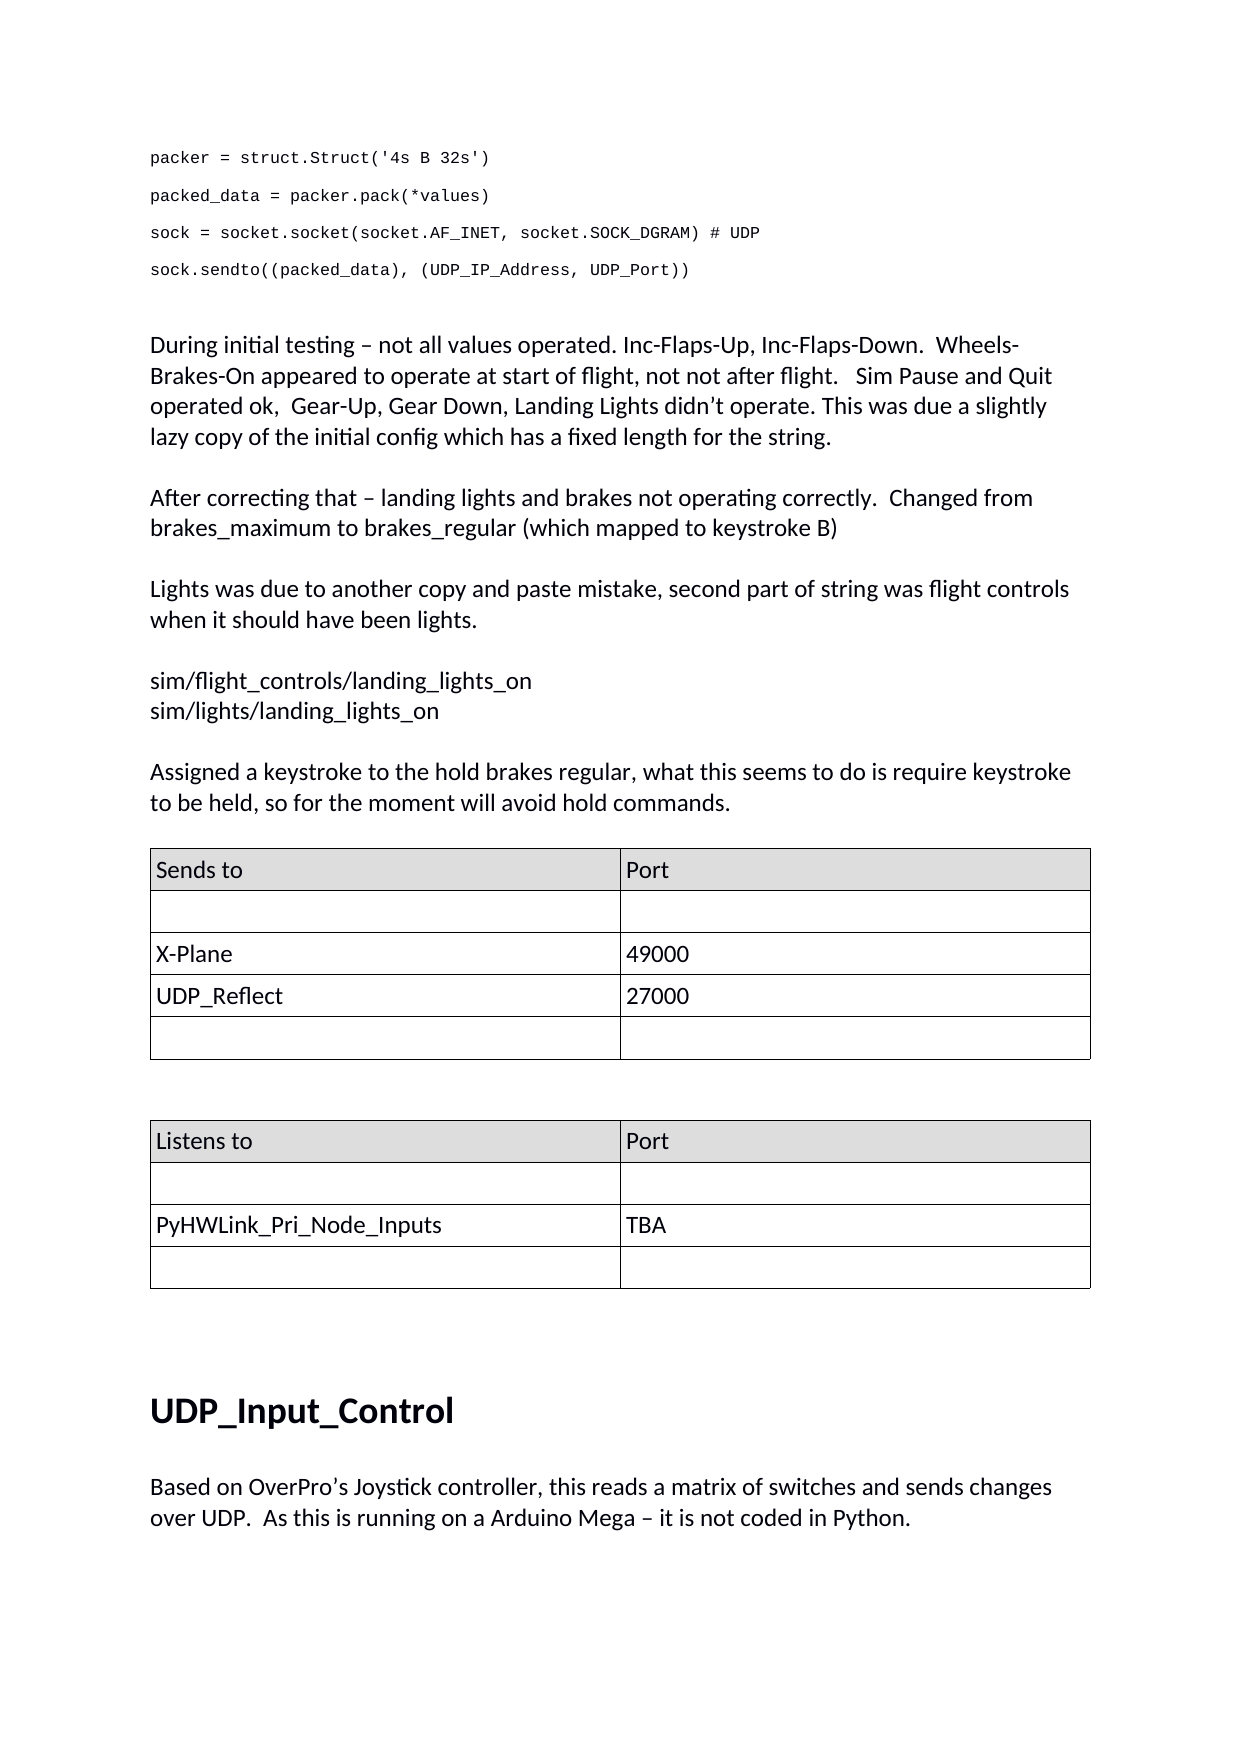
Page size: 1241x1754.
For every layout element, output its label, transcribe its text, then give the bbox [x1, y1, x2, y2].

table_cell X-Plane [151, 933, 620, 974]
subtitle UDP_Input_Control [150, 1387, 1090, 1432]
table_header Listens to [151, 1121, 620, 1162]
text Lights was due to another copy and paste mistake, second part of string was flight controls when it should have been lights. [150, 573, 1090, 634]
text packed_data = packer.pack(*values) [150, 187, 1090, 206]
text After correcting that – landing lights and brakes not operating correctly. Changed from brakes_maximum to brakes_regular (which mapped to keystroke B) [150, 482, 1090, 543]
table_header Sends to [151, 849, 620, 890]
text sock = socket.socket(socket.AF_INET, socket.SOCK_DGRAM) # UDP [150, 224, 1090, 243]
table_cell PyHWLink_Pri_Node_Inputs [151, 1205, 620, 1246]
table_cell [621, 891, 1090, 932]
table_cell [151, 1163, 620, 1204]
table_cell [151, 891, 620, 932]
text sock.sendto((packed_data), (UDP_IP_Address, UDP_Port)) [150, 262, 1090, 280]
text Assigned a keystroke to the hold brakes regular, what this seems to do is require keystroke to be held, so for the moment will avoid hold commands. [150, 757, 1090, 818]
table_cell UDP_Reflect [151, 975, 620, 1016]
table_cell 49000 [621, 933, 1090, 974]
table_header Port [621, 849, 1090, 890]
table_cell 27000 [621, 975, 1090, 1016]
table_cell [621, 1163, 1090, 1204]
table_cell [621, 1247, 1090, 1288]
text During initial testing – not all values operated. Inc-Flaps-Up, Inc-Flaps-Down. Wheels-Brakes-On appeared to operate at start of flight, not not after flight. Sim Pause and Quit operated ok, Gear-Up, Gear Down, Landing Lights didn’t operate. This was due a slightly lazy copy of the initial config which has a fixed length for the string. [150, 329, 1090, 451]
table_cell [151, 1017, 620, 1058]
text packer = struct.Struct('4s B 32s') [150, 150, 1090, 169]
table_header Port [621, 1121, 1090, 1162]
text sim/lights/landing_lights_on [150, 696, 1090, 726]
table_cell [621, 1017, 1090, 1058]
text sim/flight_controls/landing_lights_on [150, 665, 1090, 696]
table_cell [151, 1247, 620, 1288]
text Based on OverPro’s Joystick controller, this reads a matrix of switches and sends changes over UDP. As this is running on a Arduino Mega – it is not coded in Python. [150, 1471, 1090, 1532]
table_cell TBA [621, 1205, 1090, 1246]
